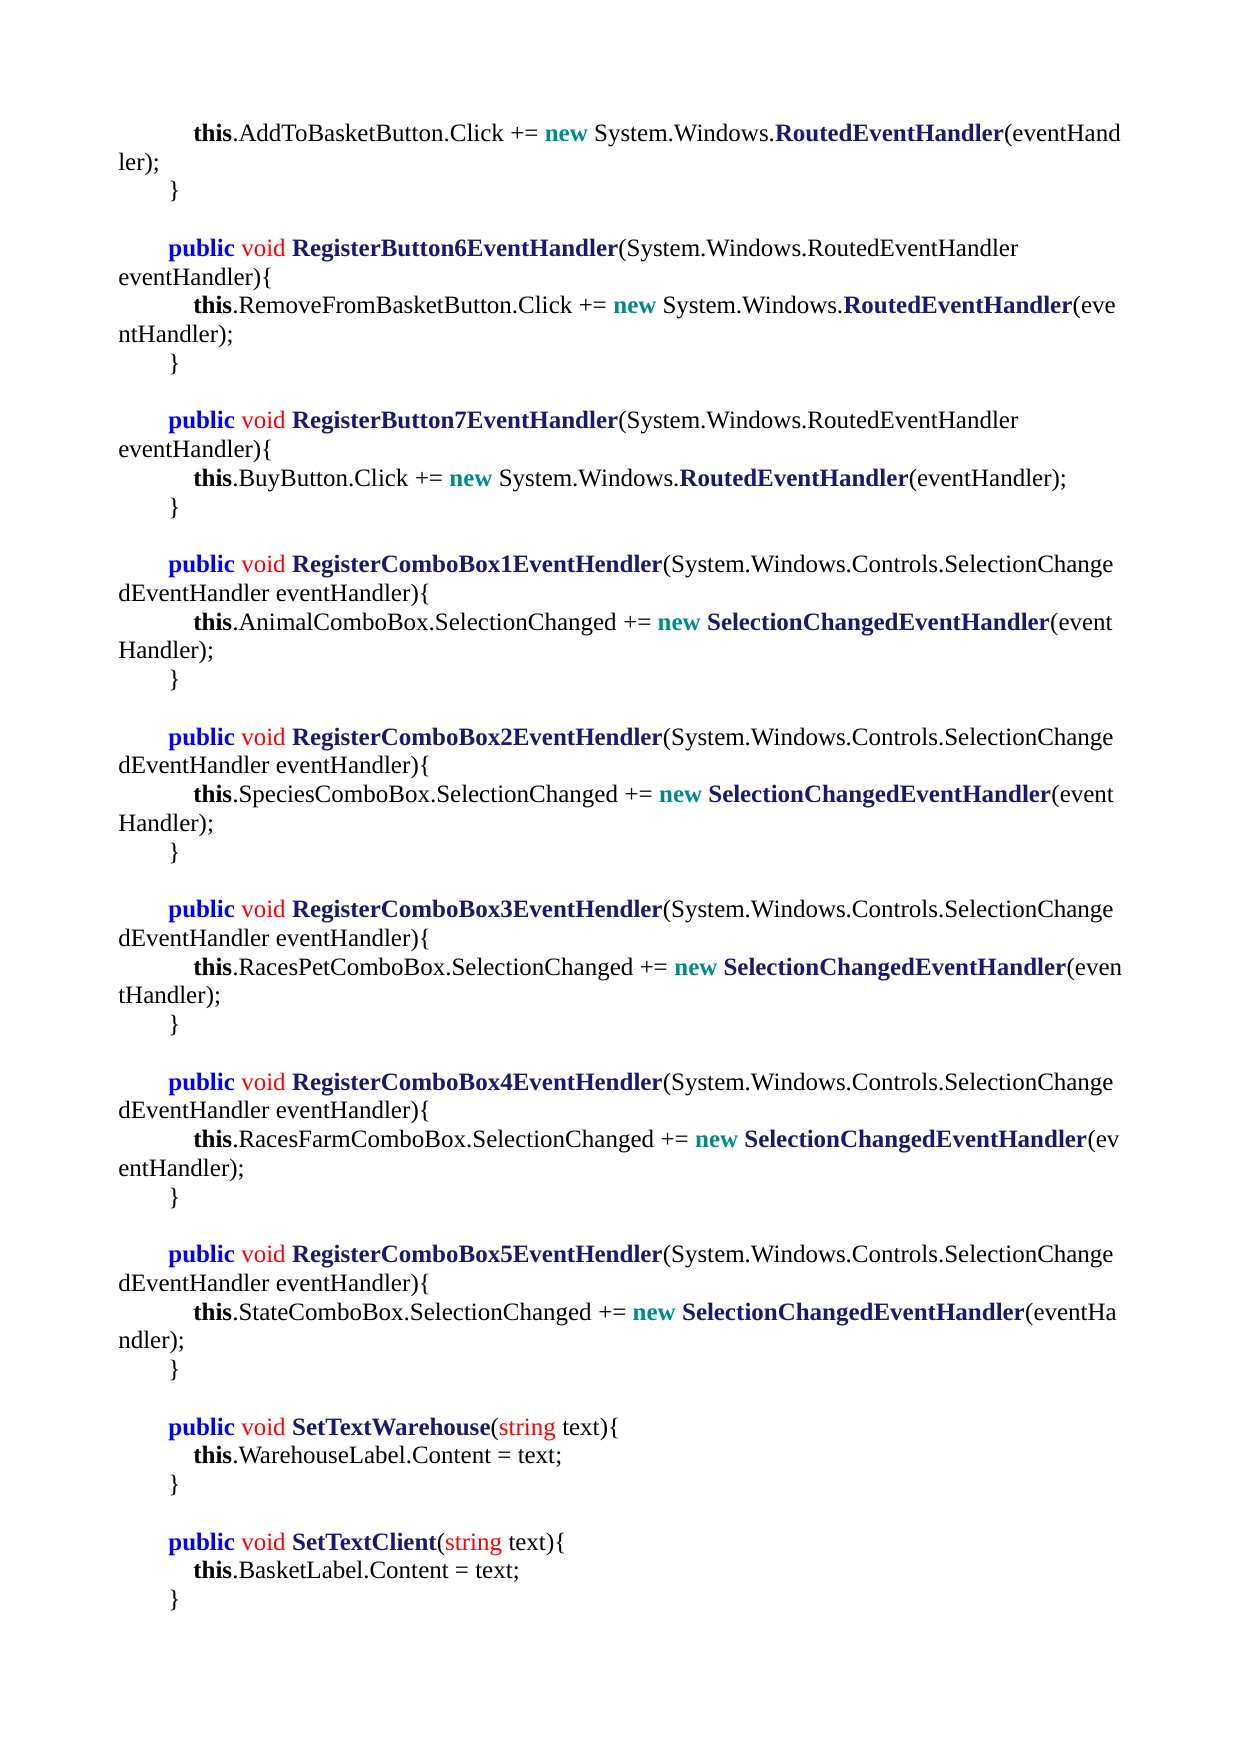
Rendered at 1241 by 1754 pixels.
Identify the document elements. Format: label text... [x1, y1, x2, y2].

text this.AddToBasketButton.Click += new System.Windows.RoutedEventHandler(eventHandler); } public void RegisterButton6EventHandler(System.Windows.RoutedEventHandler eventHandler){ this.RemoveFromBasketButton.Click += new System.Windows.RoutedEventHandler(eventHandler); } public void RegisterButton7EventHandler(System.Windows.RoutedEventHandler eventHandler){ this.BuyButton.Click += new System.Windows.RoutedEventHandler(eventHandler); } public void RegisterComboBox1EventHendler(System.Windows.Controls.SelectionChangedEventHandler eventHandler){ this.AnimalComboBox.SelectionChanged += new SelectionChangedEventHandler(eventHandler); } public void RegisterComboBox2EventHendler(System.Windows.Controls.SelectionChangedEventHandler eventHandler){ this.SpeciesComboBox.SelectionChanged += new SelectionChangedEventHandler(eventHandler); } public void RegisterComboBox3EventHendler(System.Windows.Controls.SelectionChangedEventHandler eventHandler){ this.RacesPetComboBox.SelectionChanged += new SelectionChangedEventHandler(eventHandler); } public void RegisterComboBox4EventHendler(System.Windows.Controls.SelectionChangedEventHandler eventHandler){ this.RacesFarmComboBox.SelectionChanged += new SelectionChangedEventHandler(eventHandler); } public void RegisterComboBox5EventHendler(System.Windows.Controls.SelectionChangedEventHandler eventHandler){ this.StateComboBox.SelectionChanged += new SelectionChangedEventHandler(eventHandler); } public void SetTextWarehouse(string text){ this.WarehouseLabel.Content = text; } public void SetTextClient(string text){ this.BasketLabel.Content = text; } [118, 118, 1122, 1613]
